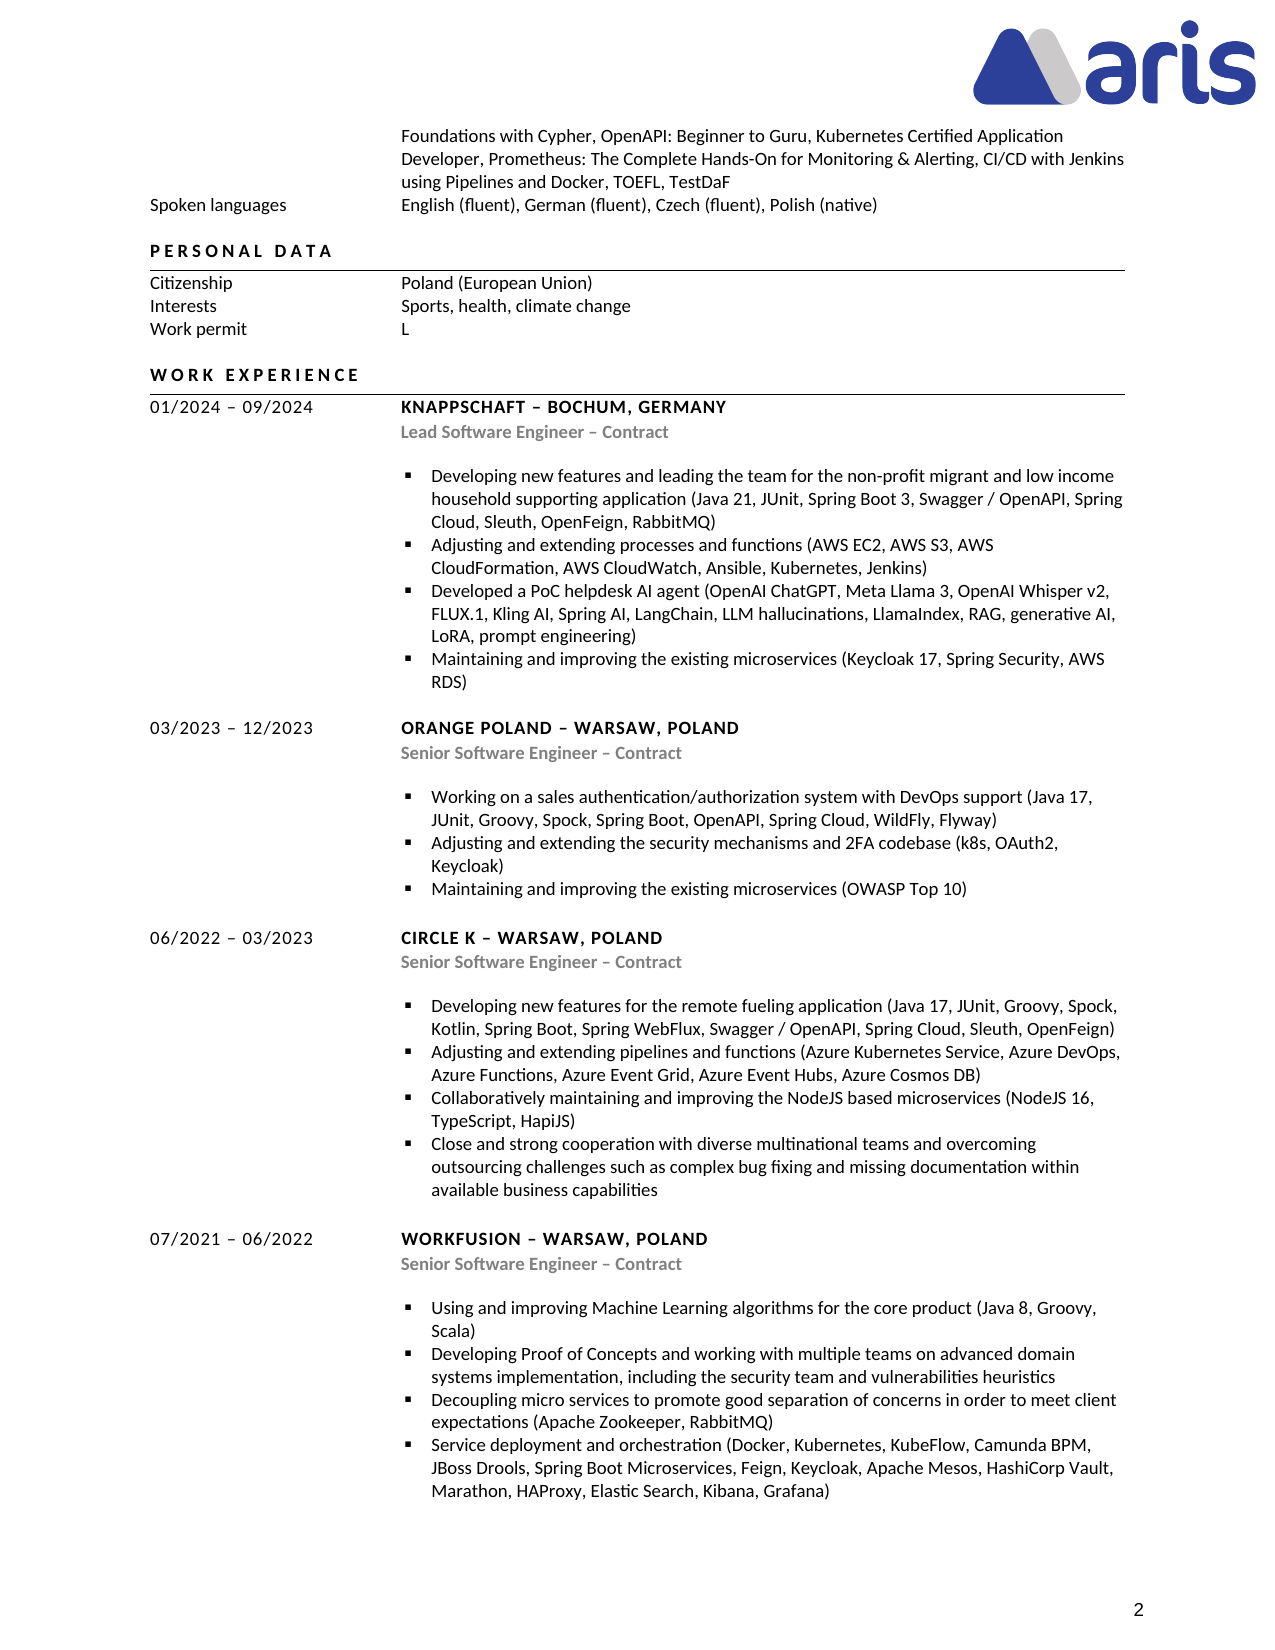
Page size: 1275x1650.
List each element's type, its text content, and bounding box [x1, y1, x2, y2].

list Developing Proof of Concepts and working with multiple teams on advanced domain systems implementation, including the security team and vulnerabilities heuristics [404, 1342, 1125, 1388]
list Adjusting and extending processes and functions (AWS EC2, AWS S3, AWS CloudFormation, AWS CloudWatch, Ansible, Kubernetes, Jenkins) [404, 533, 1125, 579]
list Maintaining and improving the existing microservices (OWASP Top 10) [404, 877, 1125, 899]
text 07/2021 – 06/2022 WorkFusion – Warsaw, Poland [150, 1227, 1125, 1250]
subtitle WORK EXPERIENCE [150, 363, 1125, 394]
list Developing new features for the remote fueling application (Java 17, JUnit, Groovy, Spock, Kotlin, Spring Boot, Spring WebFlux, Swagger / OpenAPI, Spring Cloud, Sleuth, OpenFeign) [404, 995, 1125, 1041]
list Developing new features and leading the team for the non-profit migrant and low income household supporting application (Java 21, JUnit, Spring Boot 3, Swagger / OpenAPI, Spring Cloud, Sleuth, OpenFeign, RabbitMQ) [404, 464, 1125, 533]
subtitle PERSONAL DATA [150, 239, 1125, 270]
text Senior Software Engineer – Contract [150, 1250, 1125, 1275]
text Work permit L [150, 317, 1125, 340]
list Maintaining and improving the existing microservices (Keycloak 17, Spring Security, AWS RDS) [404, 647, 1125, 693]
text Citizenship Poland (European Union) [150, 271, 1125, 294]
list Developed a PoC helpdesk AI agent (OpenAI ChatGPT, Meta Llama 3, OpenAI Whisper v2, FLUX.1, Kling AI, Spring AI, LangChain, LLM hallucinations, LlamaIndex, RAG, generative AI, LoRA, prompt engineering) [404, 579, 1125, 647]
list Close and strong cooperation with diverse multinational teams and overcoming outsourcing challenges such as complex bug fixing and missing documentation within available business capabilities [404, 1132, 1125, 1201]
list Adjusting and extending pipelines and functions (Azure Kubernetes Service, Azure DevOps, Azure Functions, Azure Event Grid, Azure Event Hubs, Azure Cosmos DB) [404, 1041, 1125, 1086]
picture [973, 20, 1256, 105]
text Senior Software Engineer – Contract [150, 949, 1125, 974]
list Decoupling micro services to promote good separation of concerns in order to meet client expectations (Apache Zookeeper, RabbitMQ) [404, 1388, 1125, 1433]
text Foundations with Cypher, OpenAPI: Beginner to Guru, Kubernetes Certified Application Developer, Prometheus: The Complete Hands-On for Monitoring & Alerting, CI/CD with Jenkins using Pipelines and Docker, TOEFL, TestDaF [150, 124, 1125, 193]
text Lead Software Engineer – Contract [150, 418, 1125, 443]
text Senior Software Engineer – Contract [150, 739, 1125, 764]
list Adjusting and extending the security mechanisms and 2FA codebase (k8s, OAuth2, Keycloak) [404, 831, 1125, 877]
text Spoken languages English (fluent), German (fluent), Czech (fluent), Polish (native) [150, 193, 1125, 216]
list Working on a sales authentication/authorization system with DevOps support (Java 17, JUnit, Groovy, Spock, Spring Boot, OpenAPI, Spring Cloud, WildFly, Flyway) [404, 785, 1125, 831]
text 06/2022 – 03/2023 Circle K – Warsaw, Poland [150, 926, 1125, 949]
list Using and improving Machine Learning algorithms for the core product (Java 8, Groovy, Scala) [404, 1296, 1125, 1342]
text Interests Sports, health, climate change [150, 294, 1125, 317]
text 03/2023 – 12/2023 Orange Poland – Warsaw, Poland [150, 693, 1125, 739]
list Service deployment and orchestration (Docker, Kubernetes, KubeFlow, Camunda BPM, JBoss Drools, Spring Boot Microservices, Feign, Keycloak, Apache Mesos, HashiCorp Vault, Marathon, HAProxy, Elastic Search, Kibana, Grafana) [404, 1433, 1125, 1502]
text 01/2024 – 09/2024 Knappschaft – Bochum, Germany [150, 395, 1125, 418]
list Collaboratively maintaining and improving the NodeJS based microservices (NodeJS 16, TypeScript, HapiJS) [404, 1086, 1125, 1132]
